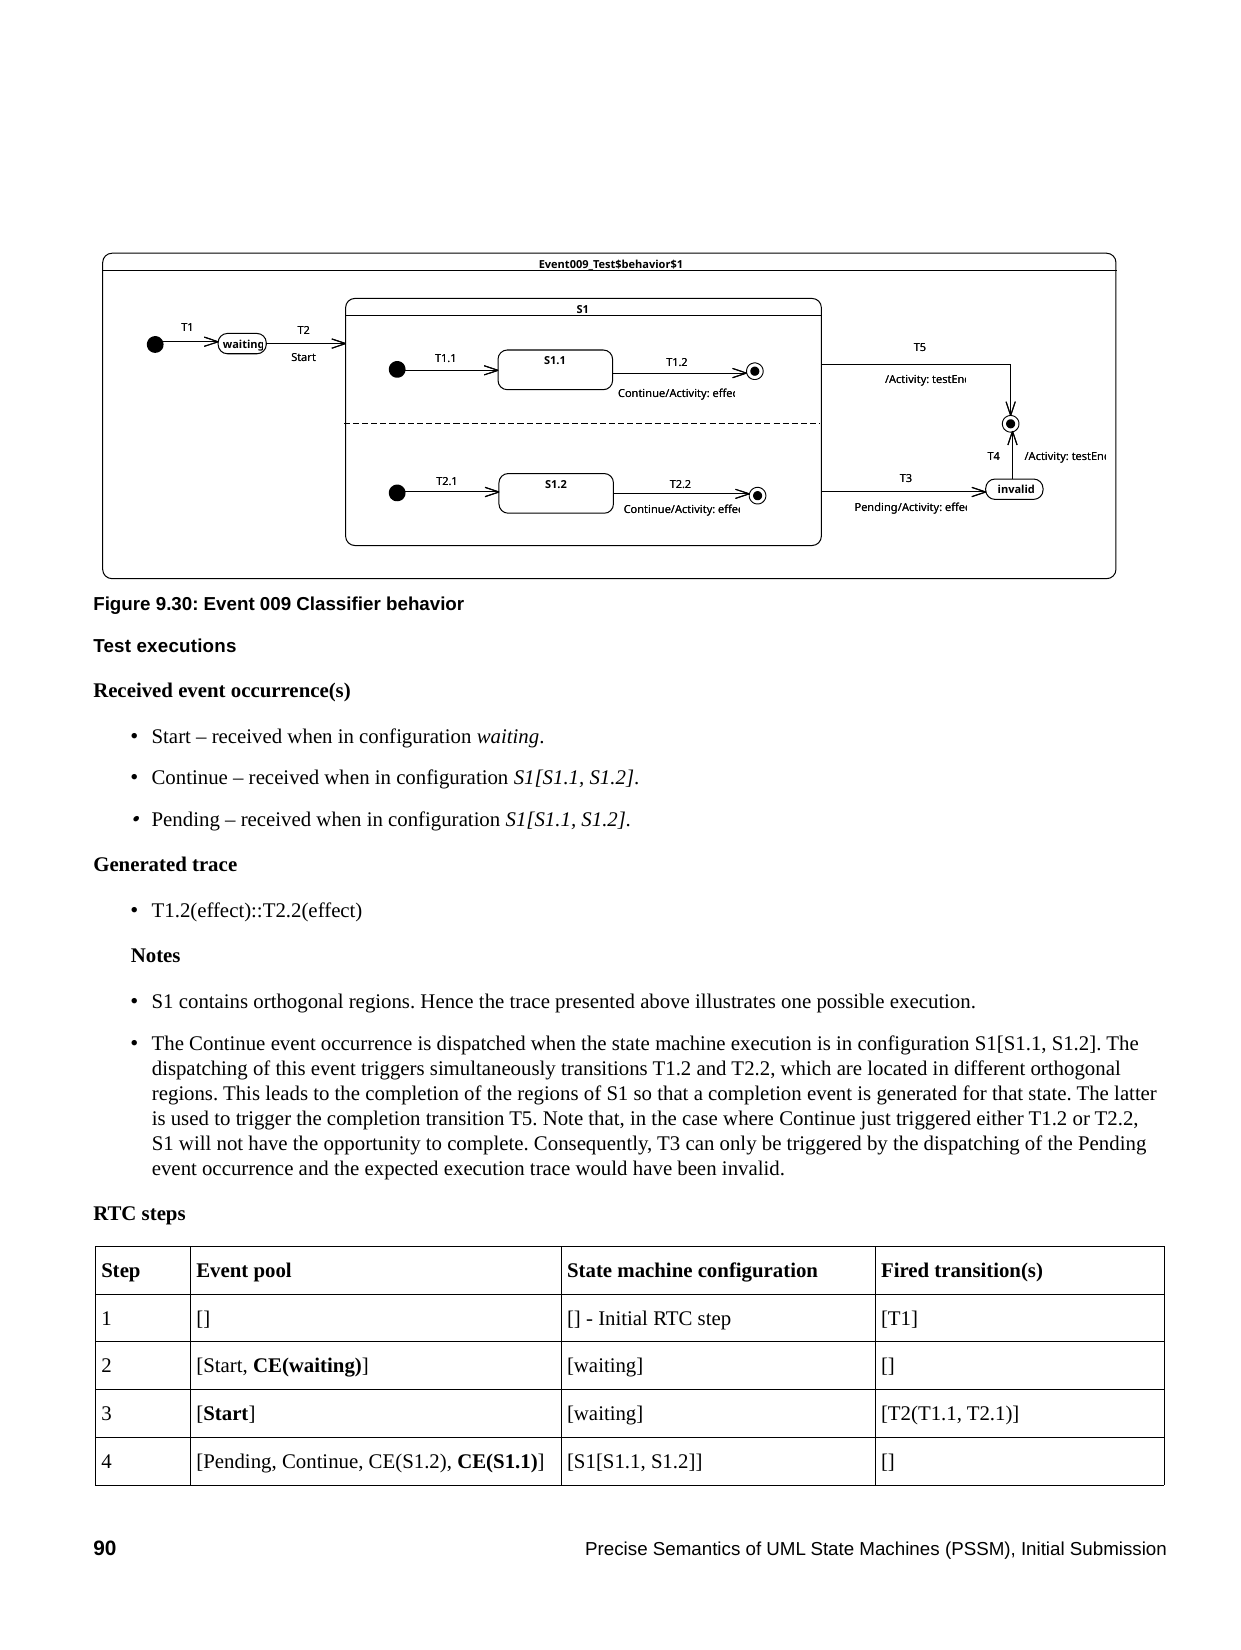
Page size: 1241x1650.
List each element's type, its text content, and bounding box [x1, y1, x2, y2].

table_cell [Pending, Continue, CE(S1.2), CE(S1.1)] [191, 1438, 561, 1484]
text Received event occurrence(s) [93, 677, 1164, 702]
table_header State machine configuration [562, 1247, 875, 1294]
table_cell [waiting] [562, 1390, 875, 1437]
table_cell 1 [96, 1295, 190, 1341]
subtitle Test executions [93, 231, 1164, 656]
list Pending – received when in configuration S1[S1.1, S1.2]. [131, 806, 1164, 831]
table_cell [waiting] [562, 1342, 875, 1389]
table_cell [] [191, 1295, 561, 1341]
table_cell [Start] [191, 1390, 561, 1437]
table_cell 4 [96, 1438, 190, 1484]
list T1.2(effect)::T2.2(effect) [131, 897, 1164, 922]
table_cell [] - Initial RTC step [562, 1295, 875, 1341]
text Notes [131, 943, 1164, 967]
table_cell [S1[S1.1, S1.2]] [562, 1438, 875, 1484]
table_cell [T1] [876, 1295, 1164, 1341]
text Generated trace [93, 852, 1164, 876]
table_header Step [96, 1247, 190, 1294]
table_cell [Start, CE(waiting)] [191, 1342, 561, 1389]
table_header Event pool [191, 1247, 561, 1294]
table_cell 2 [96, 1342, 190, 1389]
table_cell [] [876, 1438, 1164, 1484]
list S1 contains orthogonal regions. Hence the trace presented above illustrates one possible execution. [131, 988, 1164, 1013]
table_cell [T2(T1.1, T2.1)] [876, 1390, 1164, 1437]
list Continue – received when in configuration S1[S1.1, S1.2]. [131, 764, 1164, 789]
table_cell 3 [96, 1390, 190, 1437]
text RTC steps [93, 1201, 1164, 1225]
list The Continue event occurrence is dispatched when the state machine execution is in configuration S1[S1.1, S1.2]. The dispatching of this event triggers simultaneously transitions T1.2 and T2.2, which are located in different orthogonal regions. This leads to the completion of the regions of S1 so that a completion event is generated for that state. The latter is used to trigger the completion transition T5. Note that, in the case where Continue just triggered either T1.2 or T2.2, S1 will not have the opportunity to complete. Consequently, T3 can only be triggered by the dispatching of the Pending event occurrence and the expected execution trace would have been invalid. [131, 1030, 1164, 1180]
list Start – received when in configuration waiting. [131, 723, 1164, 748]
table_header Fired transition(s) [876, 1247, 1164, 1294]
table_cell [] [876, 1342, 1164, 1389]
text Figure 9.30: Event 009 Classifier behavior [93, 243, 1127, 614]
